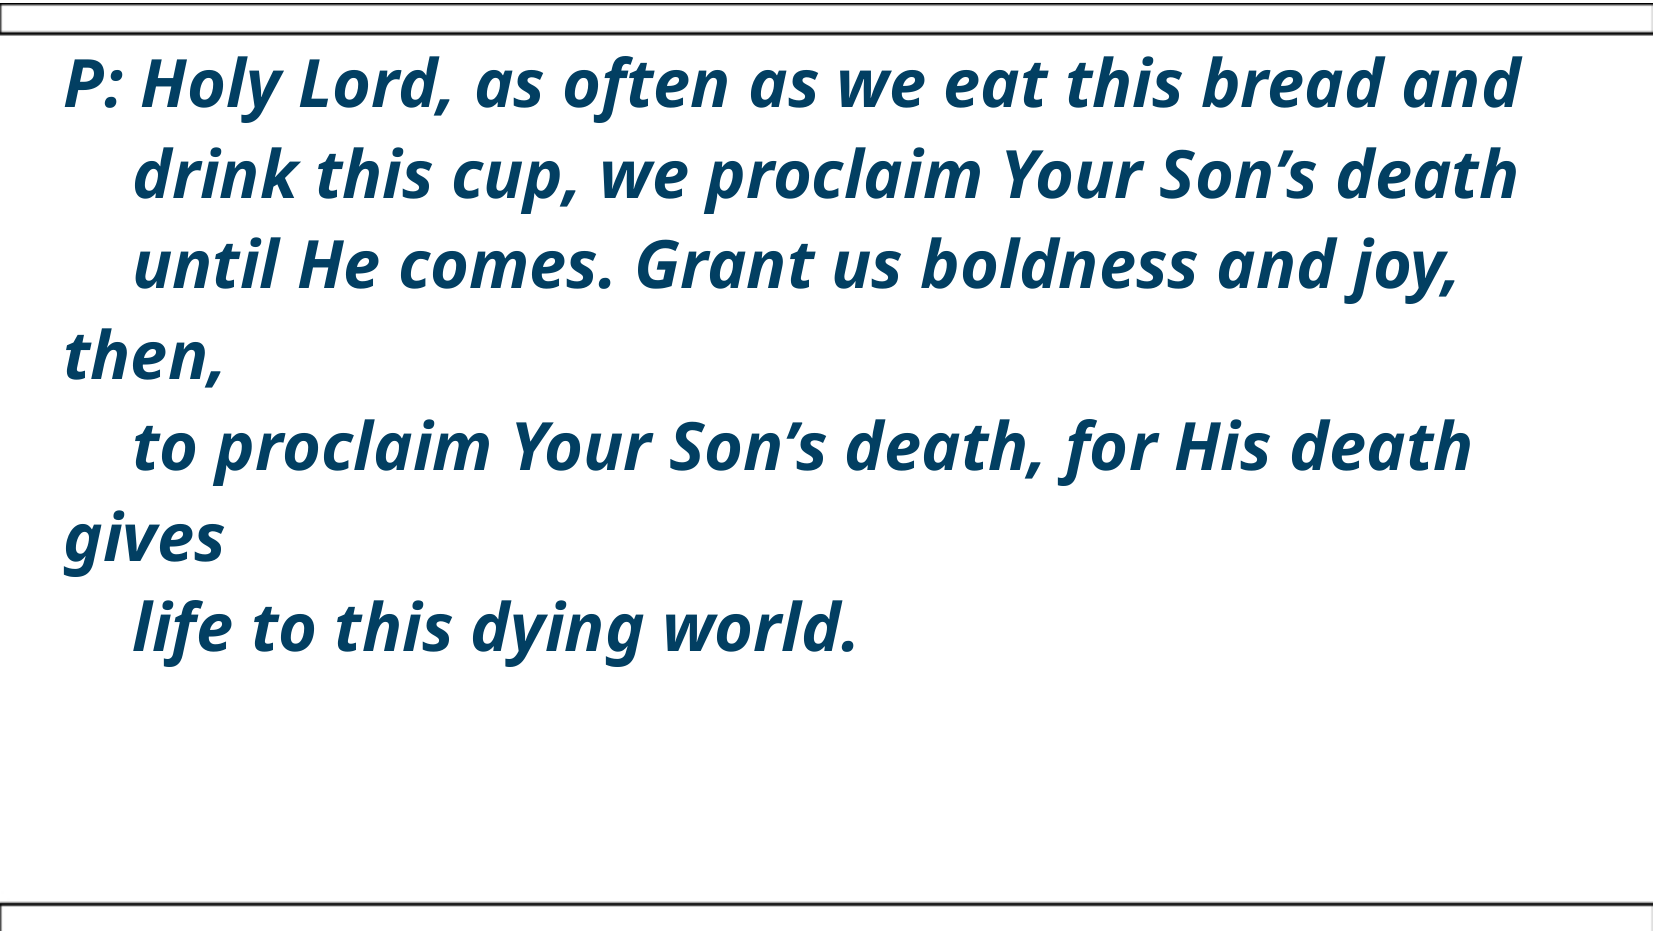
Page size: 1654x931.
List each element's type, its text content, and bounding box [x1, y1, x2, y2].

text_box P: Holy Lord, as often as we eat this bread and drink this cup, we proclaim Your Son’s death until He comes. Grant us boldness and joy, then, to proclaim Your Son’s death, for His death gives life to this dying world. [48, 28, 1608, 488]
picture [0, 3, 1653, 931]
